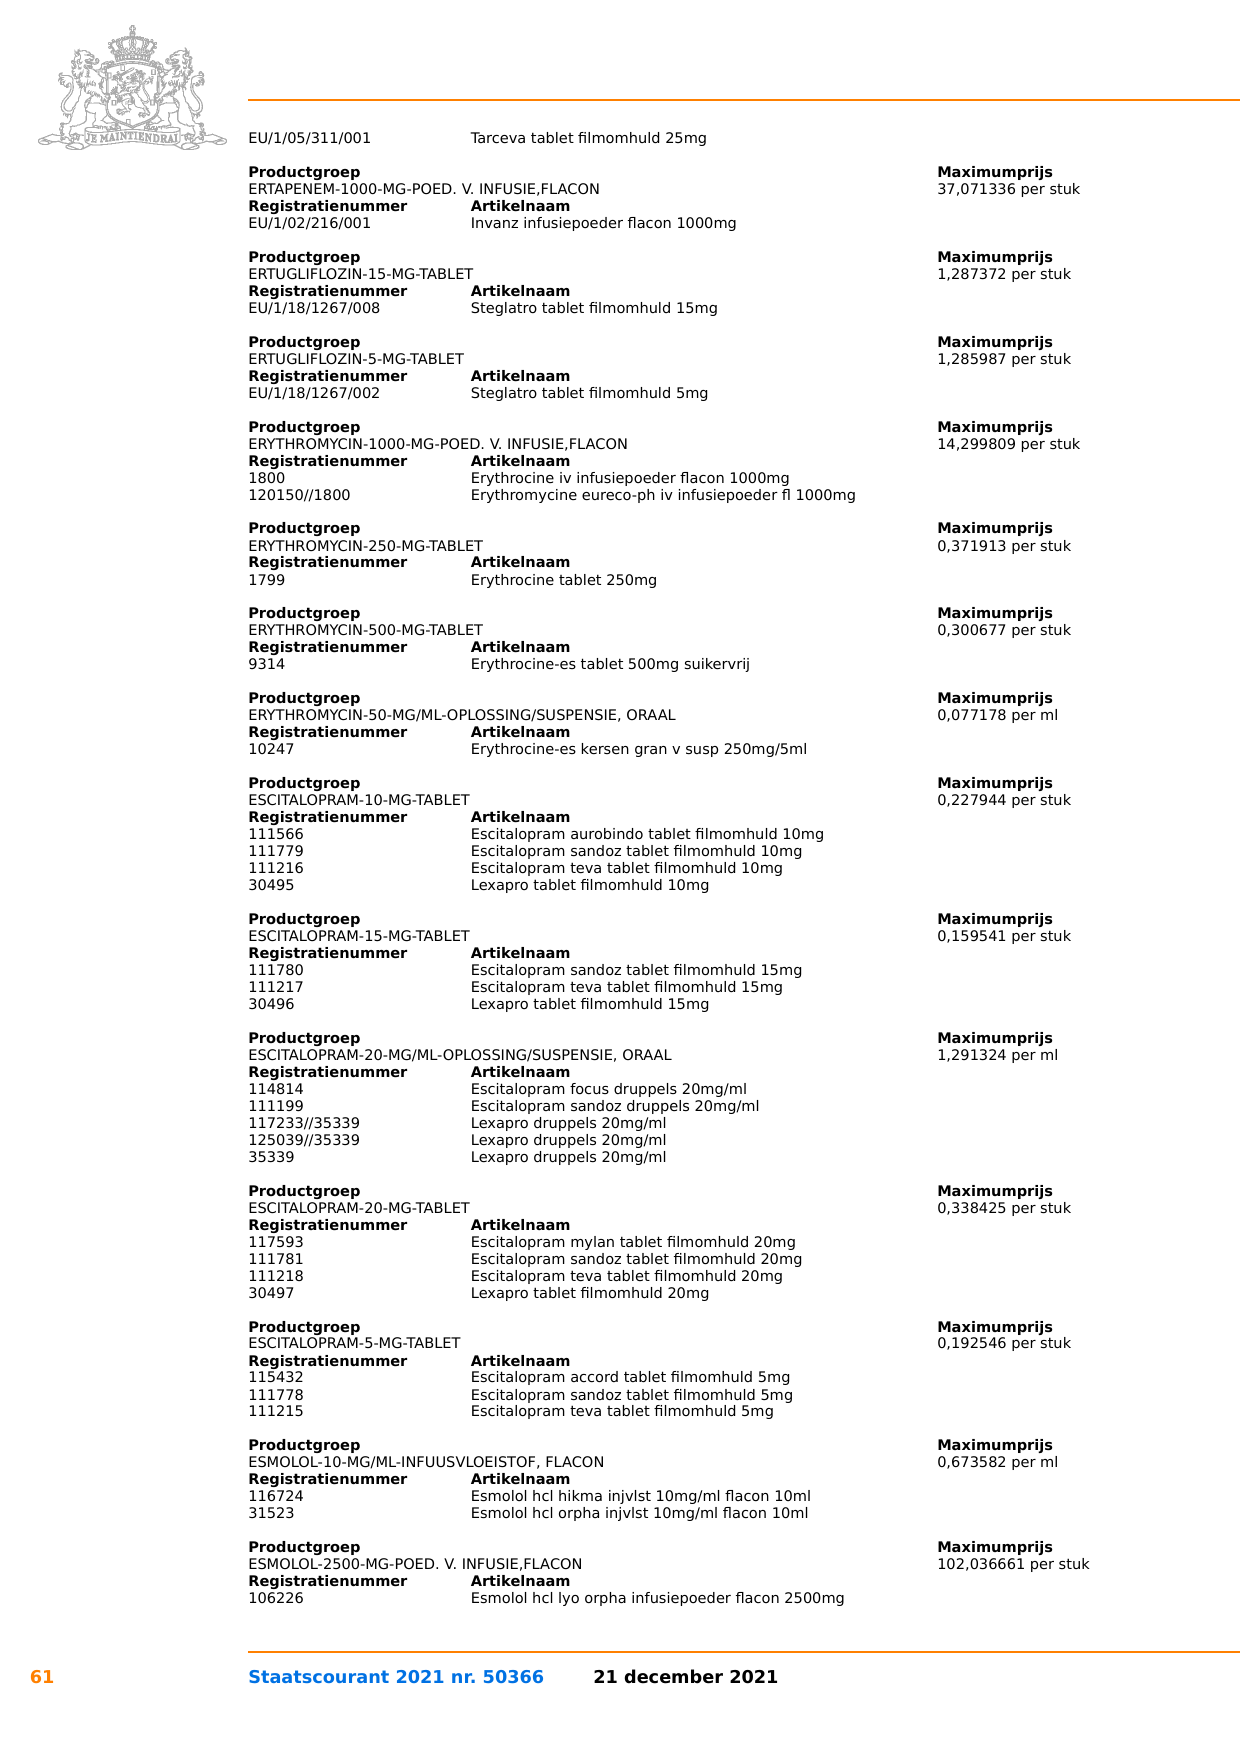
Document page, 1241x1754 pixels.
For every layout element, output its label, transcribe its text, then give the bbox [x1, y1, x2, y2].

table_cell Artikelnaam [465, 945, 931, 962]
table_cell [465, 334, 931, 351]
table_cell Productgroep [248, 690, 464, 707]
table_cell [248, 402, 1163, 418]
table_cell Registratienummer [248, 945, 464, 962]
table_cell [931, 1573, 1163, 1590]
table_cell [248, 1420, 1163, 1437]
table_cell ESCITALOPRAM-15-MG-TABLET [248, 928, 931, 945]
table_cell Productgroep [248, 164, 464, 181]
table_cell Artikelnaam [465, 1064, 931, 1081]
table_cell [465, 419, 931, 436]
table_cell [465, 164, 931, 181]
table_cell Productgroep [248, 1437, 464, 1454]
table_cell Lexapro tablet filmomhuld 20mg [465, 1285, 1163, 1301]
table_cell [931, 1471, 1163, 1488]
table_cell Lexapro tablet filmomhuld 10mg [465, 877, 1163, 894]
table_cell 10247 [248, 741, 464, 758]
table_cell Maximumprijs [931, 1030, 1163, 1047]
table_cell [465, 690, 931, 707]
table_cell [248, 673, 1163, 690]
table_cell [465, 1437, 931, 1454]
table_cell ESMOLOL-2500-MG-POED. V. INFUSIE,FLACON [248, 1556, 931, 1573]
table_cell EU/1/18/1267/008 [248, 300, 464, 317]
table_cell 111779 [248, 843, 464, 860]
table_cell Escitalopram sandoz tablet filmomhuld 15mg [465, 962, 1163, 979]
table_cell 111215 [248, 1403, 464, 1420]
table_cell 1,287372 per stuk [931, 266, 1163, 283]
table_cell Artikelnaam [465, 453, 931, 469]
table_cell 117593 [248, 1234, 464, 1251]
table_cell ERYTHROMYCIN-50-MG/ML-OPLOSSING/SUSPENSIE, ORAAL [248, 707, 931, 724]
table_cell [931, 724, 1163, 741]
table_cell Registratienummer [248, 198, 464, 215]
table_cell Productgroep [248, 249, 464, 266]
table_cell Esmolol hcl hikma injvlst 10mg/ml flacon 10ml [465, 1488, 1163, 1505]
table_cell Productgroep [248, 605, 464, 622]
table_cell Steglatro tablet filmomhuld 15mg [465, 300, 1163, 317]
table_cell Productgroep [248, 419, 464, 436]
table_cell [465, 1030, 931, 1047]
table_cell [931, 639, 1163, 656]
table_cell Registratienummer [248, 368, 464, 384]
table_cell [931, 198, 1163, 215]
table_cell 102,036661 per stuk [931, 1556, 1163, 1573]
table_cell 111218 [248, 1268, 464, 1284]
table_cell Registratienummer [248, 283, 464, 300]
table_cell Escitalopram teva tablet filmomhuld 20mg [465, 1268, 1163, 1284]
table_cell [465, 249, 931, 266]
table_cell 9314 [248, 656, 464, 673]
table_cell Maximumprijs [931, 249, 1163, 266]
table_cell 31523 [248, 1505, 464, 1522]
table_cell ERYTHROMYCIN-250-MG-TABLET [248, 538, 931, 554]
table_cell [248, 504, 1163, 520]
table_cell 1,285987 per stuk [931, 351, 1163, 368]
table_cell [248, 758, 1163, 775]
table_cell Productgroep [248, 1539, 464, 1556]
table_cell Artikelnaam [465, 198, 931, 215]
table_cell Artikelnaam [465, 1217, 931, 1233]
table_cell [248, 232, 1163, 249]
table_cell 111566 [248, 826, 464, 843]
table_cell Productgroep [248, 1030, 464, 1047]
table_cell 1,291324 per ml [931, 1047, 1163, 1064]
table_cell [248, 894, 1163, 911]
table_cell Artikelnaam [465, 1573, 931, 1590]
table_cell Tarceva tablet filmomhuld 25mg [465, 130, 1163, 147]
table_cell [465, 911, 931, 928]
table_cell 0,673582 per ml [931, 1454, 1163, 1471]
table_cell EU/1/05/311/001 [248, 130, 464, 147]
table_cell [931, 809, 1163, 826]
table_cell Registratienummer [248, 1217, 464, 1233]
table_cell Artikelnaam [465, 1353, 931, 1369]
table_cell 35339 [248, 1149, 464, 1166]
table_cell Artikelnaam [465, 639, 931, 656]
table_cell ERTUGLIFLOZIN-15-MG-TABLET [248, 266, 931, 283]
table_cell Maximumprijs [931, 1319, 1163, 1335]
table_cell 0,077178 per ml [931, 707, 1163, 724]
table_cell Registratienummer [248, 1573, 464, 1590]
table_cell Artikelnaam [465, 809, 931, 826]
table_cell ESMOLOL-10-MG/ML-INFUUSVLOEISTOF, FLACON [248, 1454, 931, 1471]
table_cell Artikelnaam [465, 283, 931, 300]
table_cell Productgroep [248, 1319, 464, 1335]
table_cell Registratienummer [248, 453, 464, 469]
table_cell Registratienummer [248, 1064, 464, 1081]
table_cell 111781 [248, 1251, 464, 1267]
table_cell Erythrocine-es kersen gran v susp 250mg/5ml [465, 741, 1163, 758]
table_cell 0,192546 per stuk [931, 1335, 1163, 1352]
table_cell Maximumprijs [931, 605, 1163, 622]
table_cell [465, 1183, 931, 1199]
table_cell 0,338425 per stuk [931, 1200, 1163, 1217]
table_cell Maximumprijs [931, 690, 1163, 707]
table_cell 0,227944 per stuk [931, 792, 1163, 809]
table_cell Erythrocine iv infusiepoeder flacon 1000mg [465, 470, 1163, 486]
table_cell [248, 588, 1163, 605]
table_cell [465, 520, 931, 537]
table_cell [465, 1319, 931, 1335]
table_cell Registratienummer [248, 554, 464, 571]
table_cell Maximumprijs [931, 1183, 1163, 1199]
table_cell Lexapro druppels 20mg/ml [465, 1115, 1163, 1132]
table_cell Registratienummer [248, 639, 464, 656]
table_cell 0,159541 per stuk [931, 928, 1163, 945]
table_cell 114814 [248, 1081, 464, 1098]
table_cell [931, 945, 1163, 962]
table_cell Maximumprijs [931, 164, 1163, 181]
table_cell [248, 1301, 1163, 1318]
table_cell [931, 1353, 1163, 1369]
table_cell 30497 [248, 1285, 464, 1301]
table_cell [248, 317, 1163, 334]
table_cell ERTAPENEM-1000-MG-POED. V. INFUSIE,FLACON [248, 181, 931, 198]
table_cell Maximumprijs [931, 775, 1163, 792]
table_cell Maximumprijs [931, 520, 1163, 537]
table_cell Escitalopram sandoz druppels 20mg/ml [465, 1098, 1163, 1115]
table_cell 111216 [248, 860, 464, 877]
table_cell ERYTHROMYCIN-500-MG-TABLET [248, 622, 931, 639]
table_cell [465, 775, 931, 792]
table_cell Registratienummer [248, 724, 464, 741]
table_cell [931, 554, 1163, 571]
table_cell ESCITALOPRAM-20-MG-TABLET [248, 1200, 931, 1217]
table_cell [248, 1166, 1163, 1183]
table_cell Maximumprijs [931, 334, 1163, 351]
table_cell Productgroep [248, 911, 464, 928]
table_cell ESCITALOPRAM-5-MG-TABLET [248, 1335, 931, 1352]
table_cell 1800 [248, 470, 464, 486]
table_cell Esmolol hcl orpha injvlst 10mg/ml flacon 10ml [465, 1505, 1163, 1522]
table_cell Escitalopram focus druppels 20mg/ml [465, 1081, 1163, 1098]
table_cell 111199 [248, 1098, 464, 1115]
table_cell Maximumprijs [931, 419, 1163, 436]
table_cell Escitalopram sandoz tablet filmomhuld 20mg [465, 1251, 1163, 1267]
table_cell Artikelnaam [465, 1471, 931, 1488]
table_cell Productgroep [248, 520, 464, 537]
table_cell ESCITALOPRAM-20-MG/ML-OPLOSSING/SUSPENSIE, ORAAL [248, 1047, 931, 1064]
table_cell Artikelnaam [465, 554, 931, 571]
table_cell [931, 283, 1163, 300]
table_cell Registratienummer [248, 1471, 464, 1488]
table_cell 111780 [248, 962, 464, 979]
table_cell Escitalopram sandoz tablet filmomhuld 5mg [465, 1386, 1163, 1403]
table_cell 111778 [248, 1386, 464, 1403]
table_cell EU/1/02/216/001 [248, 215, 464, 232]
table_cell 115432 [248, 1369, 464, 1386]
table_cell [931, 1064, 1163, 1081]
table_cell [931, 1217, 1163, 1233]
table_cell Registratienummer [248, 809, 464, 826]
picture [38, 25, 227, 150]
table_cell [931, 453, 1163, 469]
table_cell ERTUGLIFLOZIN-5-MG-TABLET [248, 351, 931, 368]
table_cell 120150//1800 [248, 486, 464, 503]
table_cell 1799 [248, 571, 464, 588]
table_cell Artikelnaam [465, 724, 931, 741]
table_cell 0,371913 per stuk [931, 538, 1163, 554]
table_cell ERYTHROMYCIN-1000-MG-POED. V. INFUSIE,FLACON [248, 436, 931, 452]
table_cell [248, 1522, 1163, 1539]
table_cell 111217 [248, 979, 464, 996]
table_cell [248, 1013, 1163, 1030]
table_cell 14,299809 per stuk [931, 436, 1163, 452]
table_cell [248, 147, 1163, 164]
table_cell [465, 605, 931, 622]
table_cell Escitalopram sandoz tablet filmomhuld 10mg [465, 843, 1163, 860]
table_cell Esmolol hcl lyo orpha infusiepoeder flacon 2500mg [465, 1590, 1163, 1607]
table_cell Erythrocine-es tablet 500mg suikervrij [465, 656, 1163, 673]
table_cell Escitalopram mylan tablet filmomhuld 20mg [465, 1234, 1163, 1251]
table_cell 117233//35339 [248, 1115, 464, 1132]
table_cell Escitalopram accord tablet filmomhuld 5mg [465, 1369, 1163, 1386]
table_cell Escitalopram teva tablet filmomhuld 10mg [465, 860, 1163, 877]
table_cell 30496 [248, 996, 464, 1013]
table_cell 106226 [248, 1590, 464, 1607]
table_cell Lexapro druppels 20mg/ml [465, 1149, 1163, 1166]
table_cell Registratienummer [248, 1353, 464, 1369]
table_cell Escitalopram teva tablet filmomhuld 15mg [465, 979, 1163, 996]
table_cell [465, 1539, 931, 1556]
table_cell 30495 [248, 877, 464, 894]
table_cell Lexapro tablet filmomhuld 15mg [465, 996, 1163, 1013]
table_cell Artikelnaam [465, 368, 931, 384]
table_cell Invanz infusiepoeder flacon 1000mg [465, 215, 1163, 232]
table_cell Maximumprijs [931, 911, 1163, 928]
table_cell 0,300677 per stuk [931, 622, 1163, 639]
table_cell EU/1/18/1267/002 [248, 385, 464, 402]
table_cell [931, 368, 1163, 384]
table_cell Steglatro tablet filmomhuld 5mg [465, 385, 1163, 402]
table_cell 37,071336 per stuk [931, 181, 1163, 198]
table_cell Maximumprijs [931, 1539, 1163, 1556]
table_cell Escitalopram aurobindo tablet filmomhuld 10mg [465, 826, 1163, 843]
table_cell Escitalopram teva tablet filmomhuld 5mg [465, 1403, 1163, 1420]
table_cell Erythrocine tablet 250mg [465, 571, 1163, 588]
table_cell Productgroep [248, 334, 464, 351]
table_cell ESCITALOPRAM-10-MG-TABLET [248, 792, 931, 809]
table_cell Maximumprijs [931, 1437, 1163, 1454]
table_cell 125039//35339 [248, 1132, 464, 1149]
table_cell Productgroep [248, 775, 464, 792]
table_cell Lexapro druppels 20mg/ml [465, 1132, 1163, 1149]
table_cell Erythromycine eureco-ph iv infusiepoeder fl 1000mg [465, 486, 1163, 503]
table_cell 116724 [248, 1488, 464, 1505]
table_cell Productgroep [248, 1183, 464, 1199]
